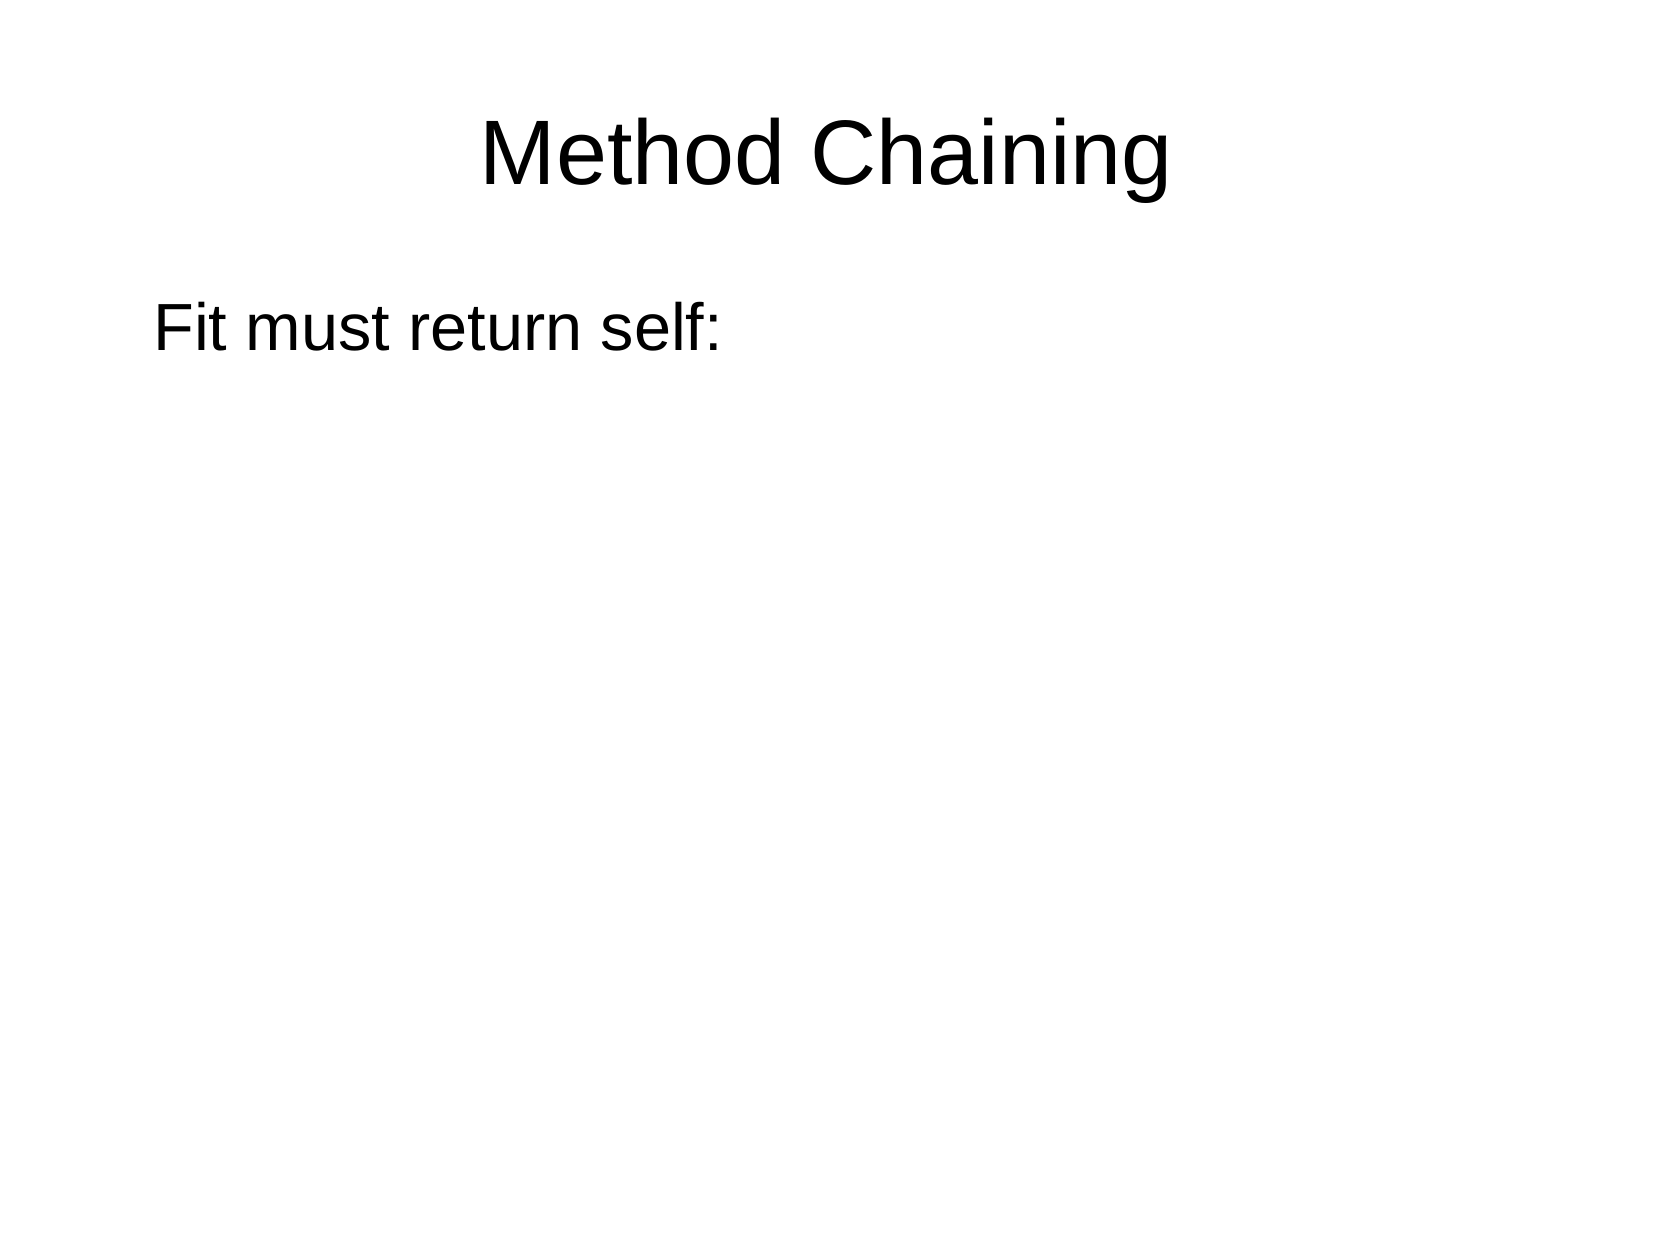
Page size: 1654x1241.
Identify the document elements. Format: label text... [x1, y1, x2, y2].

list Fit must return self: [82, 290, 1571, 1010]
title Method Chaining [82, 49, 1571, 257]
